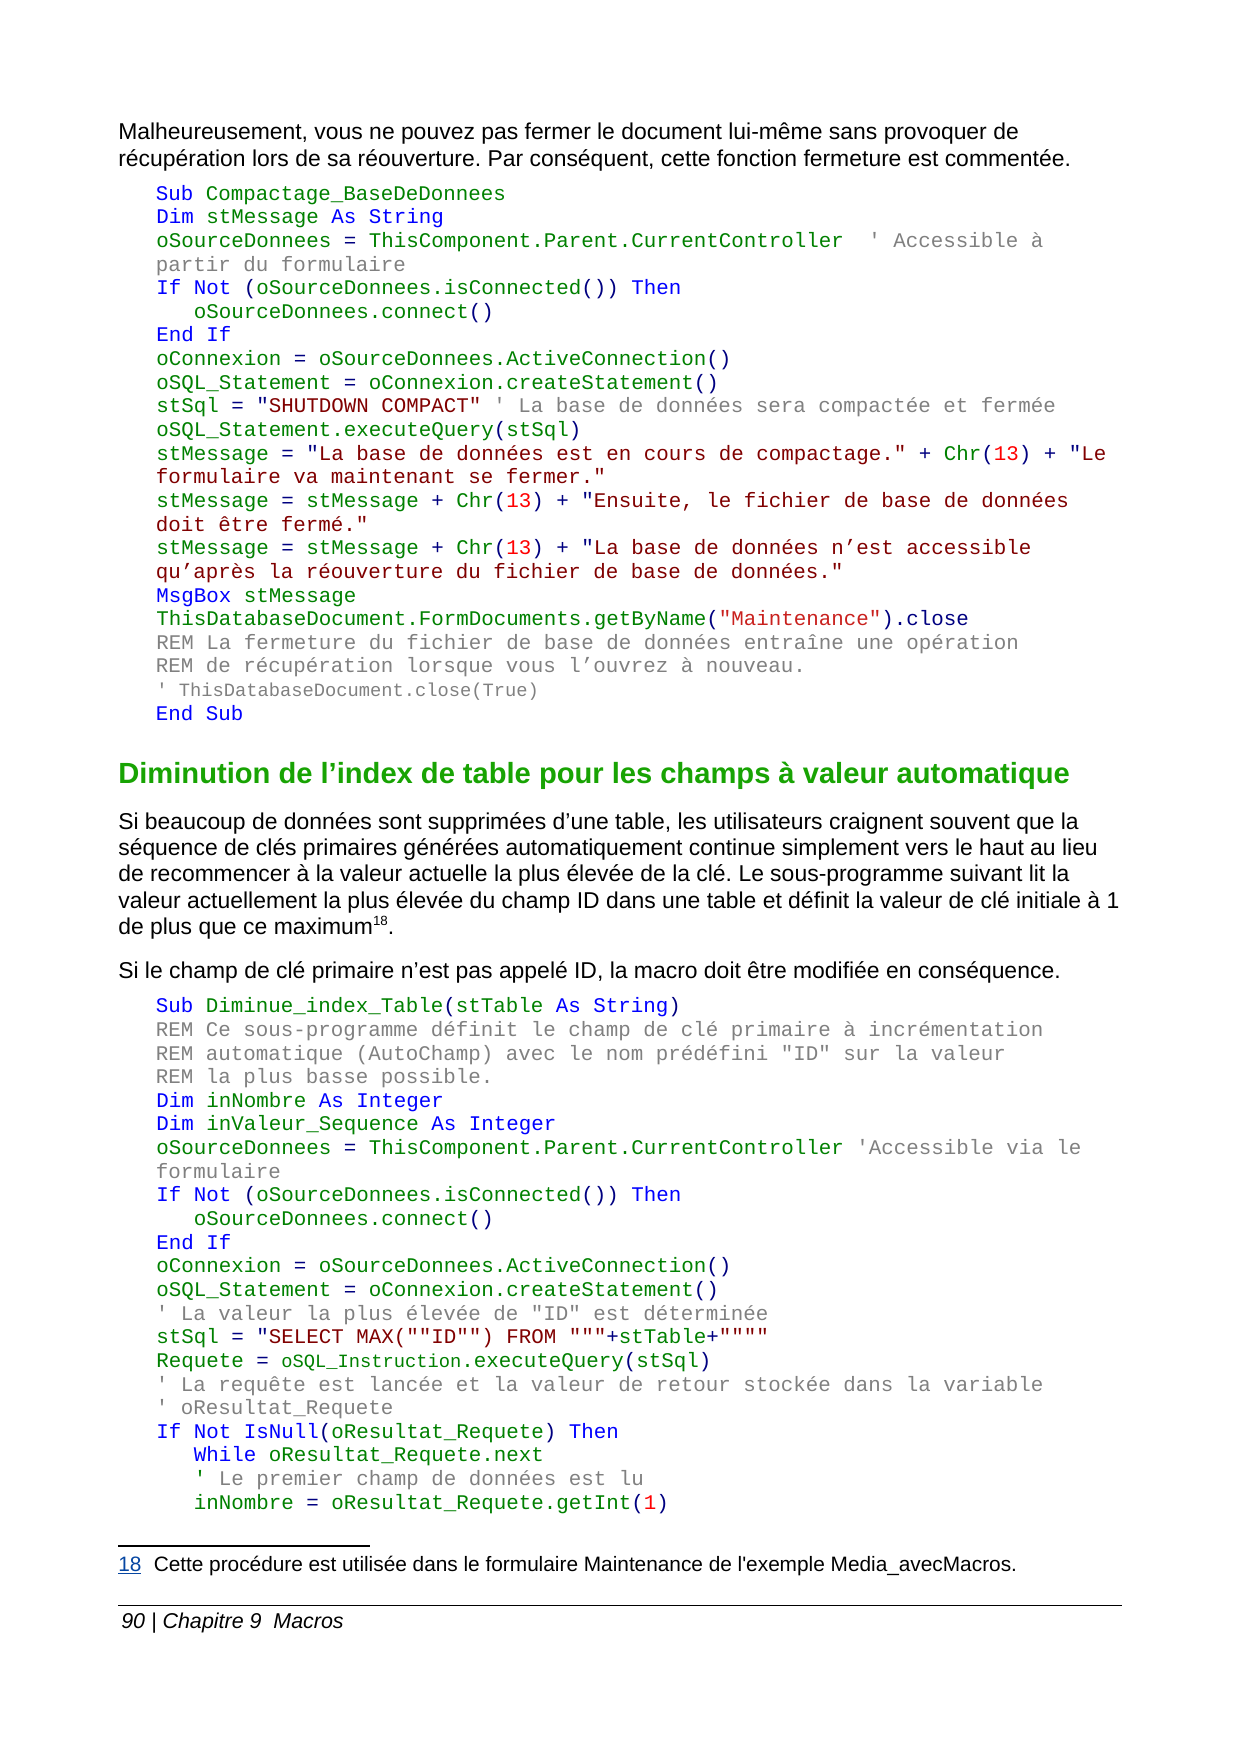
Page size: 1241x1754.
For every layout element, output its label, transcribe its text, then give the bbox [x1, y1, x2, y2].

text oSourceDonnees = ThisComponent.Parent.CurrentController 'Accessible via le formulaire [156, 1137, 1122, 1184]
text REM Ce sous-programme définit le champ de clé primaire à incrémentation [156, 1019, 1122, 1042]
text ' oResultat_Requete [156, 1397, 1122, 1421]
text MsgBox stMessage [156, 584, 1122, 608]
text If Not IsNull(oResultat_Requete) Then [156, 1421, 1122, 1444]
text Malheureusement, vous ne pouvez pas fermer le document lui-même sans provoquer de récupération lors de sa réouverture. Par conséquent, cette fonction fermeture est commentée. [118, 118, 1122, 171]
text oSourceDonnees.connect() [156, 1208, 1122, 1232]
text ' La requête est lancée et la valeur de retour stockée dans la variable [156, 1373, 1122, 1397]
text oSourceDonnees = ThisComponent.Parent.CurrentController ' Accessible à partir du formulaire [156, 230, 1122, 277]
text Cette procédure est utilisée dans le formulaire Maintenance de l'exemple Media_avecMacros. [118, 1552, 1122, 1576]
text stMessage = stMessage + Chr(13) + "Ensuite, le fichier de base de données doit être fermé." [156, 490, 1122, 537]
text Dim stMessage As String [156, 206, 1122, 230]
text Requete = oSQL_Instruction.executeQuery(stSql) [156, 1350, 1122, 1373]
text If Not (oSourceDonnees.isConnected()) Then [156, 277, 1122, 301]
text ' Le premier champ de données est lu [156, 1468, 1122, 1492]
text ' ThisDatabaseDocument.close(True) [156, 679, 1122, 703]
text End If [156, 324, 1122, 348]
text inNombre = oResultat_Requete.getInt(1) [156, 1492, 1122, 1515]
text ' La valeur la plus élevée de "ID" est déterminée [156, 1303, 1122, 1326]
text Dim inValeur_Sequence As Integer [156, 1113, 1122, 1137]
text Sub Diminue_index_Table(stTable As String) [156, 995, 1122, 1019]
text REM de récupération lorsque vous l’ouvrez à nouveau. [156, 656, 1122, 679]
text stMessage = "La base de données est en cours de compactage." + Chr(13) + "Le formulaire va maintenant se fermer." [156, 443, 1122, 490]
text oSQL_Statement = oConnexion.createStatement() [156, 1279, 1122, 1303]
text Si beaucoup de données sont supprimées d’une table, les utilisateurs craignent souvent que la séquence de clés primaires générées automatiquement continue simplement vers le haut au lieu de recommencer à la valeur actuelle la plus élevée de la clé. Le sous-programme suivant lit la valeur actuellement la plus élevée du champ ID dans une table et définit la valeur de clé initiale à 1 de plus que ce maximum. [118, 808, 1122, 939]
text ThisDatabaseDocument.FormDocuments.getByName("Maintenance").close [156, 608, 1122, 632]
text REM La fermeture du fichier de base de données entraîne une opération [156, 632, 1122, 656]
text End Sub [156, 703, 1122, 726]
text Dim inNombre As Integer [156, 1090, 1122, 1113]
text oSQL_Statement = oConnexion.createStatement() [156, 372, 1122, 395]
text stMessage = stMessage + Chr(13) + "La base de données n’est accessible qu’après la réouverture du fichier de base de données." [156, 537, 1122, 584]
text Si le champ de clé primaire n’est pas appelé ID, la macro doit être modifiée en conséquence. [118, 957, 1122, 983]
subtitle Diminution de l’index de table pour les champs à valeur automatique [118, 756, 1122, 790]
text oSQL_Statement.executeQuery(stSql) [156, 419, 1122, 443]
text oConnexion = oSourceDonnees.ActiveConnection() [156, 1255, 1122, 1279]
text oSourceDonnees.connect() [156, 301, 1122, 324]
text Sub Compactage_BaseDeDonnees [156, 183, 1122, 206]
text REM automatique (AutoChamp) avec le nom prédéfini "ID" sur la valeur [156, 1042, 1122, 1066]
text While oResultat_Requete.next [156, 1444, 1122, 1468]
text End If [156, 1232, 1122, 1255]
text If Not (oSourceDonnees.isConnected()) Then [156, 1184, 1122, 1208]
text oConnexion = oSourceDonnees.ActiveConnection() [156, 348, 1122, 372]
text REM la plus basse possible. [156, 1066, 1122, 1090]
text stSql = "SELECT MAX(""ID"") FROM """+stTable+"""" [156, 1326, 1122, 1350]
text stSql = "SHUTDOWN COMPACT" ' La base de données sera compactée et fermée [156, 395, 1122, 419]
